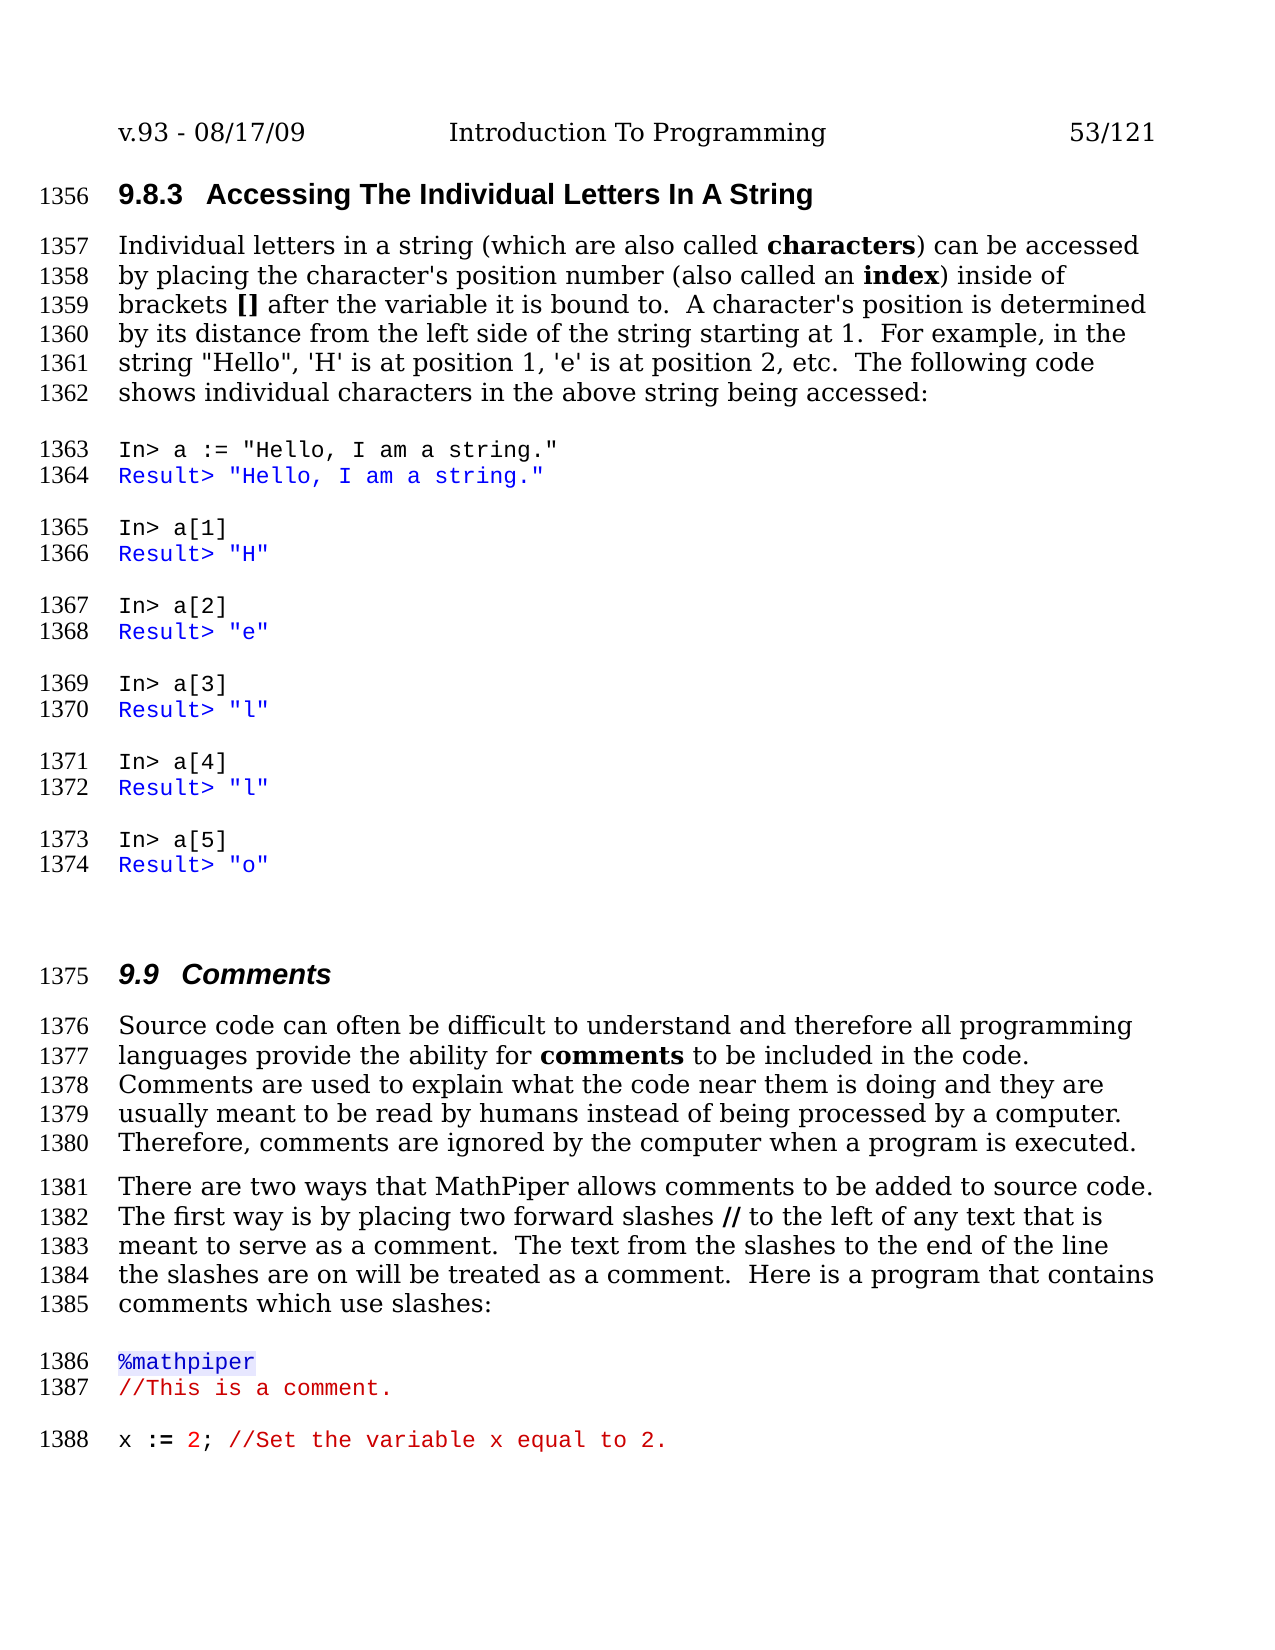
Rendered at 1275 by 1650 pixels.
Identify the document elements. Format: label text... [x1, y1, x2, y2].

text In> a[5] [118, 828, 1157, 854]
text %mathpiper [118, 1351, 1157, 1376]
text Source code can often be difficult to understand and therefore all programming languages provide the ability for comments to be included in the code. Comments are used to explain what the code near them is doing and they are usually meant to be read by humans instead of being processed by a computer. Therefore, comments are ignored by the computer when a program is executed. [118, 1011, 1157, 1157]
text Result> "o" [118, 854, 1157, 880]
text In> a[4] [118, 750, 1157, 776]
text Individual letters in a string (which are also called characters) can be accessed by placing the character's position number (also called an index) inside of brackets [] after the variable it is bound to. A character's position is determined by its distance from the left side of the string starting at 1. For example, in the string "Hello", 'H' is at position 1, 'e' is at position 2, etc. The following code shows individual characters in the above string being accessed: [118, 231, 1157, 407]
text In> a[2] [118, 594, 1157, 620]
text Result> "H" [118, 543, 1157, 568]
text //This is a comment. [118, 1376, 1157, 1402]
text There are two ways that MathPiper allows comments to be added to source code. The first way is by placing two forward slashes // to the left of any text that is meant to serve as a comment. The text from the slashes to the end of the line the slashes are on will be treated as a comment. Here is a program that contains comments which use slashes: [118, 1172, 1157, 1318]
text Result> "l" [118, 698, 1157, 724]
text Result> "l" [118, 776, 1157, 802]
text In> a[3] [118, 672, 1157, 698]
subtitle Accessing The Individual Letters In A String [118, 177, 1157, 210]
subtitle Comments [118, 957, 1157, 991]
text x := 2; //Set the variable x equal to 2. [118, 1428, 1157, 1454]
text In> a[1] [118, 517, 1157, 543]
text Result> "e" [118, 620, 1157, 646]
text Result> "Hello, I am a string." [118, 465, 1157, 491]
text In> a := "Hello, I am a string." [118, 439, 1157, 465]
